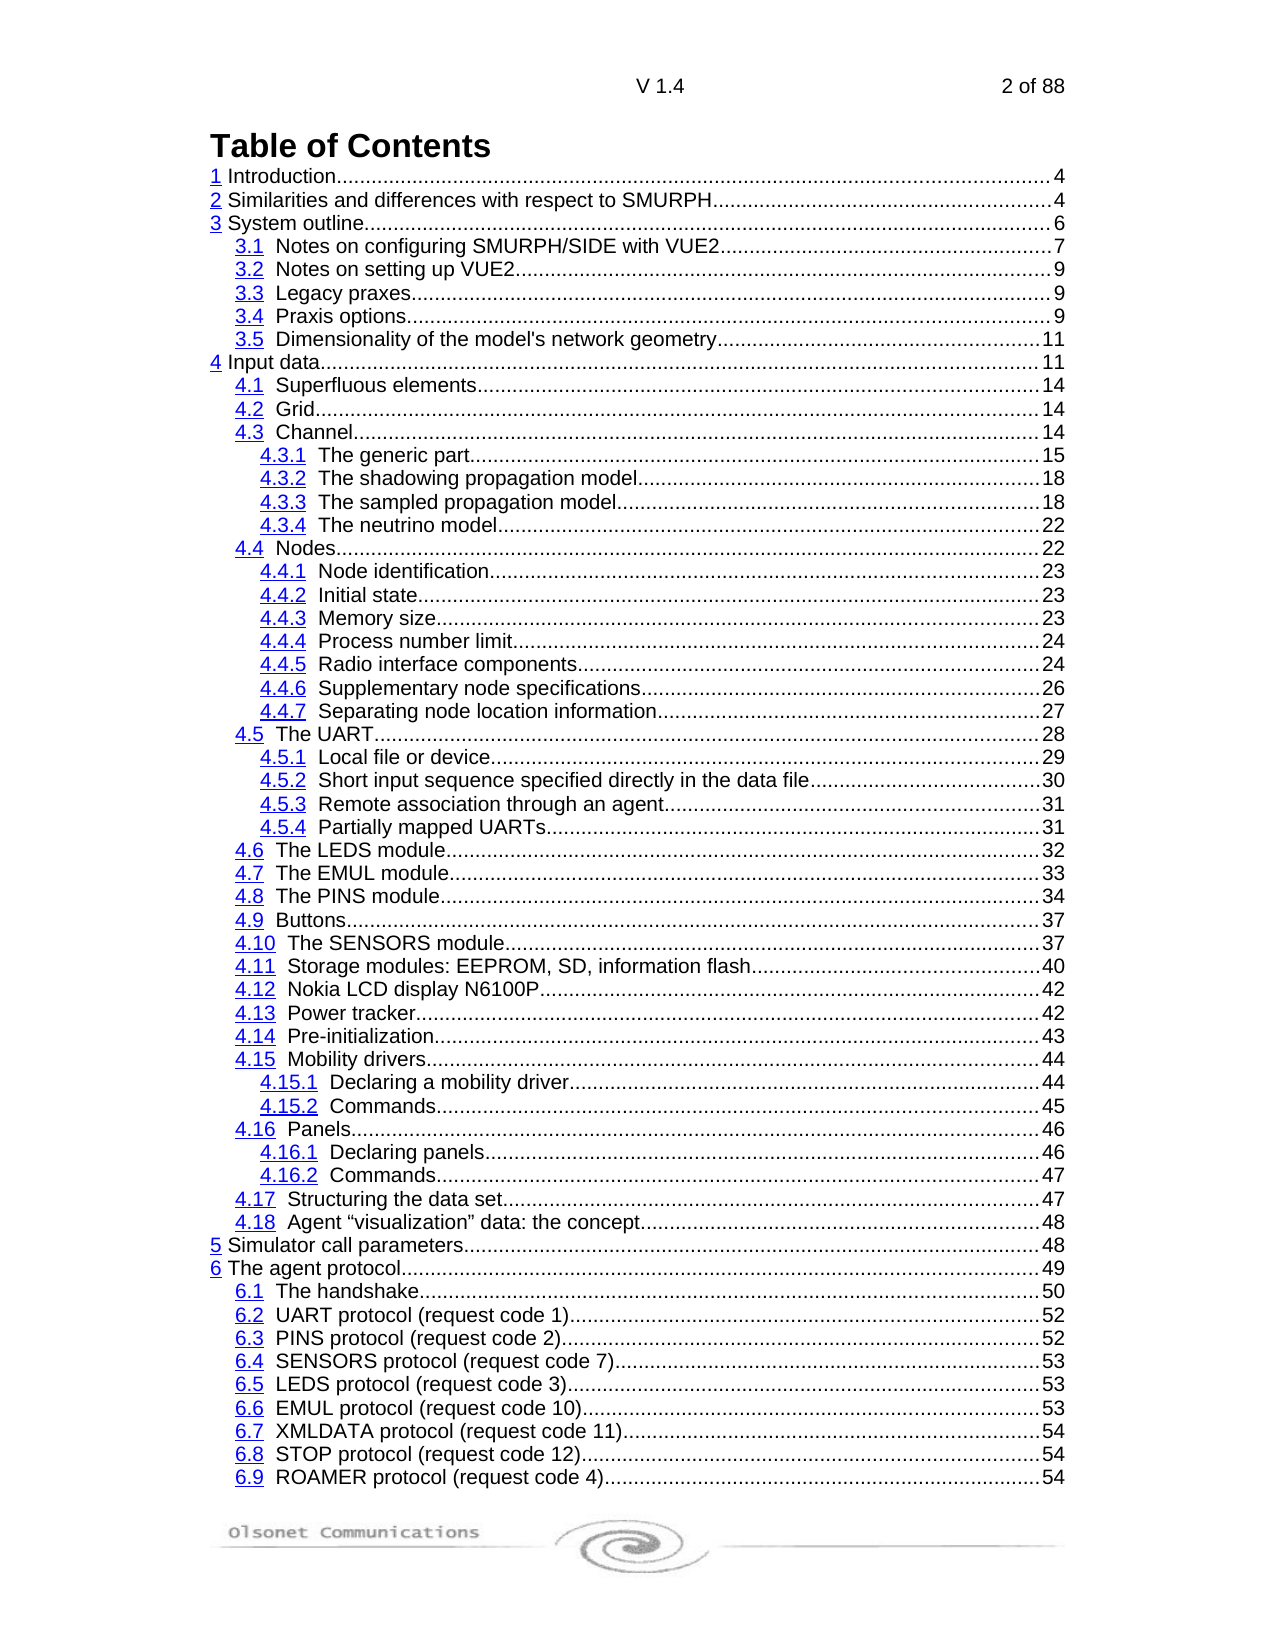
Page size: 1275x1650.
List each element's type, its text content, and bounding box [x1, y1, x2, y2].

text 1 Introduction 4 [210, 165, 1065, 188]
text 4.5.3 Remote association through an agent 31 [260, 792, 1065, 815]
text 4.3.2 The shadowing propagation model 18 [260, 467, 1065, 490]
text 4.4.7 Separating node location information 27 [260, 699, 1065, 722]
text 4.3.1 The generic part 15 [260, 444, 1065, 467]
text 4.4 Nodes 22 [235, 537, 1065, 560]
text 4.4.3 Memory size 23 [260, 606, 1065, 629]
text 4.15 Mobility drivers 44 [235, 1048, 1065, 1071]
text 3 System outline 6 [210, 211, 1065, 235]
text 4 Input data 11 [210, 351, 1065, 374]
text 6.9 ROAMER protocol (request code 4) 54 [235, 1466, 1065, 1489]
text 6.1 The handshake 50 [235, 1280, 1065, 1303]
text 6.7 XMLDATA protocol (request code 11) 54 [235, 1419, 1065, 1443]
text 3.4 Praxis options 9 [235, 304, 1065, 328]
text 6.4 SENSORS protocol (request code 7) 53 [235, 1350, 1065, 1373]
text 3.2 Notes on setting up VUE2 9 [235, 258, 1065, 281]
text 3.3 Legacy praxes 9 [235, 281, 1065, 304]
text 4.14 Pre-initialization 43 [235, 1024, 1065, 1048]
text 6.3 PINS protocol (request code 2) 52 [235, 1326, 1065, 1350]
text 4.16 Panels 46 [235, 1117, 1065, 1141]
text 4.13 Power tracker 42 [235, 1001, 1065, 1024]
text 4.5 The UART 28 [235, 722, 1065, 746]
text 4.16.2 Commands 47 [260, 1164, 1065, 1187]
text 6.5 LEDS protocol (request code 3) 53 [235, 1373, 1065, 1396]
text 4.4.4 Process number limit 24 [260, 629, 1065, 653]
text 4.5.4 Partially mapped UARTs 31 [260, 815, 1065, 839]
text 4.8 The PINS module 34 [235, 885, 1065, 908]
text 4.2 Grid 14 [235, 397, 1065, 421]
text 2 Similarities and differences with respect to SMURPH 4 [210, 188, 1065, 211]
text 3.1 Notes on configuring SMURPH/SIDE with VUE2 7 [235, 235, 1065, 258]
text 4.1 Superfluous elements 14 [235, 374, 1065, 397]
text 4.10 The SENSORS module 37 [235, 932, 1065, 955]
text 4.17 Structuring the data set 47 [235, 1187, 1065, 1210]
text 4.11 Storage modules: EEPROM, SD, information flash 40 [235, 955, 1065, 978]
text 3.5 Dimensionality of the model's network geometry 11 [235, 328, 1065, 351]
text 4.6 The LEDS module 32 [235, 839, 1065, 862]
text 4.15.1 Declaring a mobility driver 44 [260, 1071, 1065, 1094]
text 4.3 Channel 14 [235, 421, 1065, 444]
subtitle Table of Contents [210, 128, 1065, 165]
text 4.18 Agent “visualization” data: the concept 48 [235, 1210, 1065, 1233]
text 6 The agent protocol 49 [210, 1257, 1065, 1280]
text 4.5.2 Short input sequence specified directly in the data file 30 [260, 769, 1065, 792]
text 6.6 EMUL protocol (request code 10) 53 [235, 1396, 1065, 1419]
text 5 Simulator call parameters 48 [210, 1233, 1065, 1257]
text 4.16.1 Declaring panels 46 [260, 1141, 1065, 1164]
text 6.8 STOP protocol (request code 12) 54 [235, 1443, 1065, 1466]
text 4.3.4 The neutrino model 22 [260, 513, 1065, 537]
text 4.15.2 Commands 45 [260, 1094, 1065, 1117]
text 4.5.1 Local file or device 29 [260, 746, 1065, 769]
text 4.9 Buttons 37 [235, 908, 1065, 932]
text 4.3.3 The sampled propagation model 18 [260, 490, 1065, 513]
text 4.4.6 Supplementary node specifications 26 [260, 676, 1065, 699]
text 4.7 The EMUL module 33 [235, 862, 1065, 885]
text 6.2 UART protocol (request code 1) 52 [235, 1303, 1065, 1326]
text 4.4.5 Radio interface components 24 [260, 653, 1065, 676]
text 4.4.1 Node identification 23 [260, 560, 1065, 583]
picture [210, 1504, 1065, 1596]
text 4.4.2 Initial state 23 [260, 583, 1065, 606]
text 4.12 Nokia LCD display N6100P 42 [235, 978, 1065, 1001]
